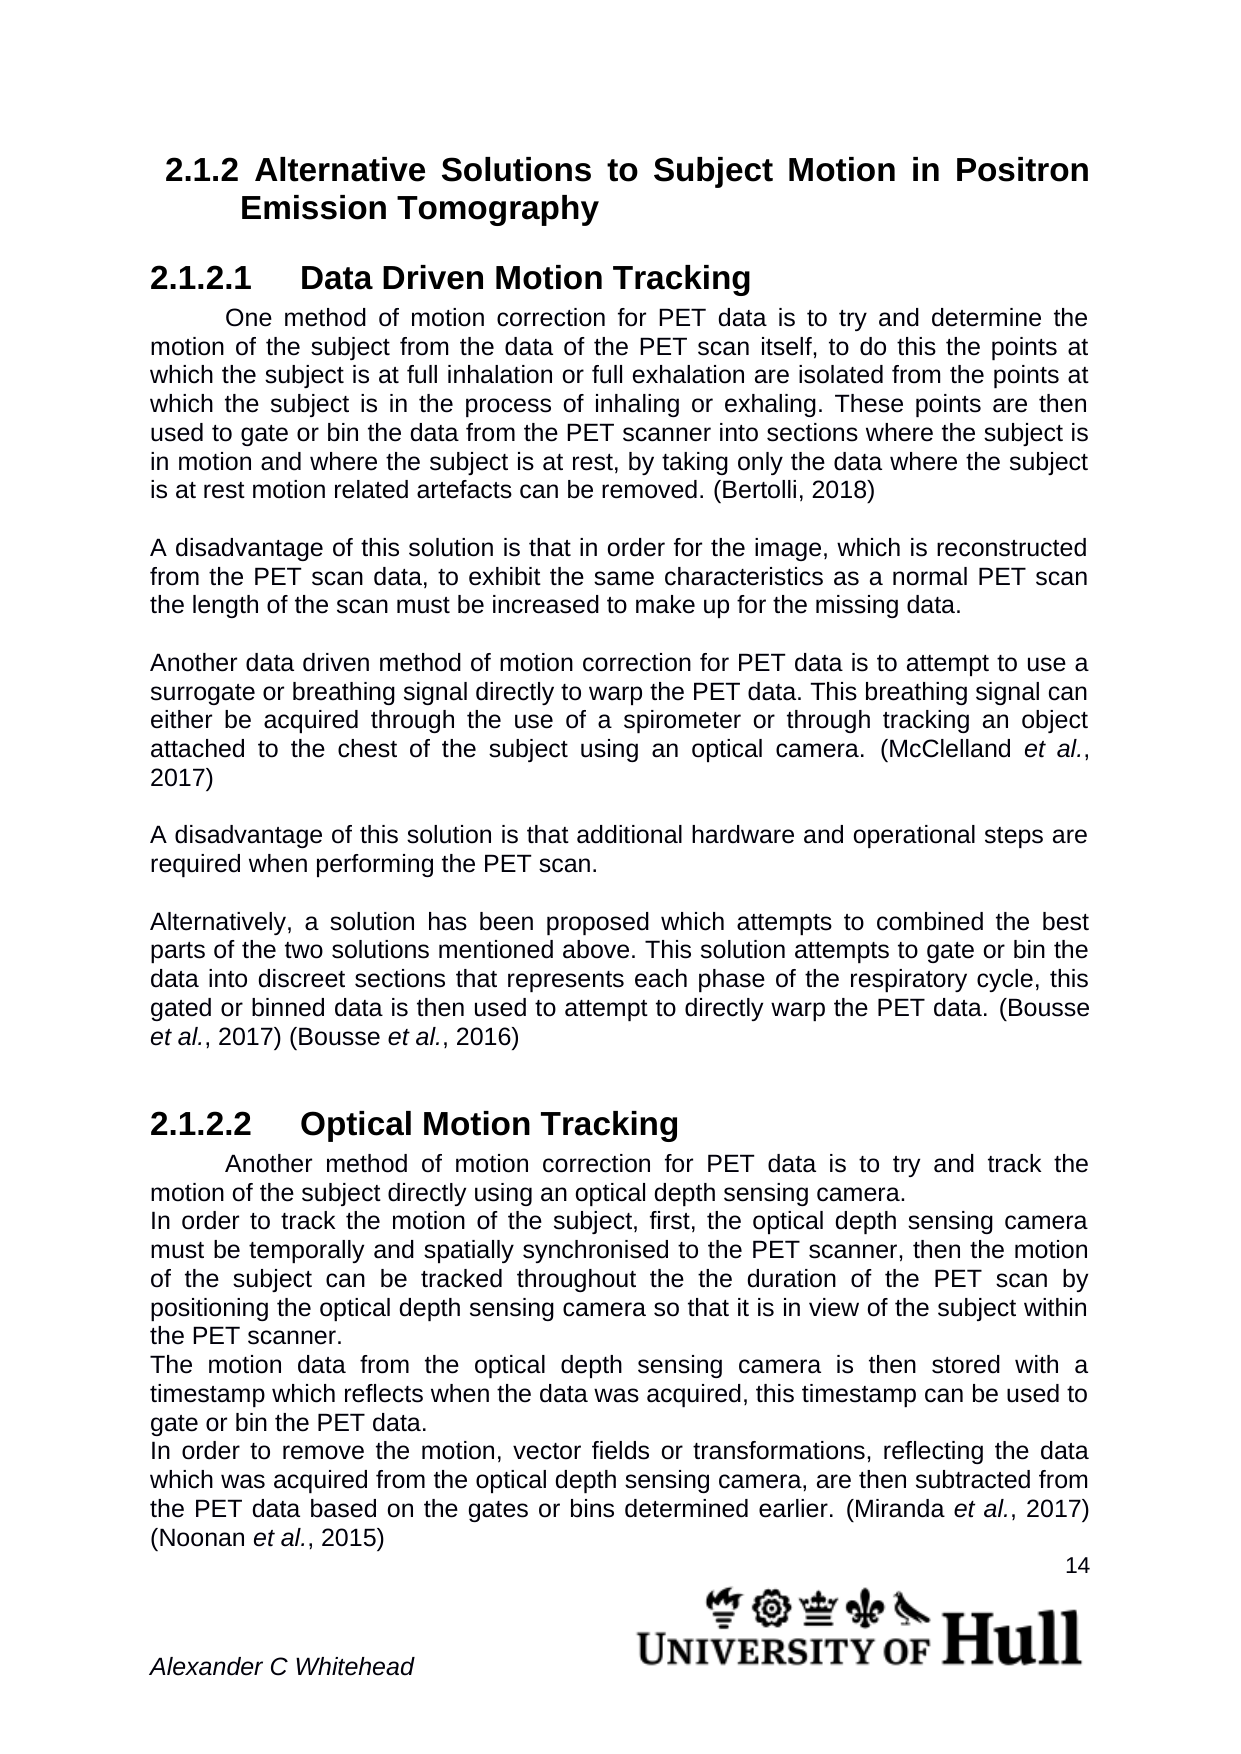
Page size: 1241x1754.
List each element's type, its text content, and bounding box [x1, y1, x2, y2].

subtitle Alternative Solutions to Subject Motion in Positron Emission Tomography [165, 150, 1090, 227]
text In order to remove the motion, vector fields or transformations, reflecting the data which was acquired from the optical depth sensing camera, are then subtracted from the PET data based on the gates or bins determined earlier. (Miranda et al., 2017) (Noonan et al., 2015) [150, 1436, 1090, 1551]
text In order to track the motion of the subject, first, the optical depth sensing camera must be temporally and spatially synchronised to the PET scanner, then the motion of the subject can be tracked throughout the the duration of the PET scan by positioning the optical depth sensing camera so that it is in view of the subject within the PET scanner. [150, 1206, 1090, 1350]
text A disadvantage of this solution is that additional hardware and operational steps are required when performing the PET scan. [150, 820, 1090, 878]
picture [630, 1578, 1091, 1675]
text One method of motion correction for PET data is to try and determine the motion of the subject from the data of the PET scan itself, to do this the points at which the subject is at full inhalation or full exhalation are isolated from the points at which the subject is in the process of inhaling or exhaling. These points are then used to gate or bin the data from the PET scanner into sections where the subject is in motion and where the subject is at rest, by taking only the data where the subject is at rest motion related artefacts can be removed. (Bertolli, 2018) [150, 303, 1090, 504]
text The motion data from the optical depth sensing camera is then stored with a timestamp which reflects when the data was acquired, this timestamp can be used to gate or bin the PET data. [150, 1350, 1090, 1436]
text A disadvantage of this solution is that in order for the image, which is reconstructed from the PET scan data, to exhibit the same characteristics as a normal PET scan the length of the scan must be increased to make up for the missing data. [150, 533, 1090, 619]
text Another method of motion correction for PET data is to try and track the motion of the subject directly using an optical depth sensing camera. [150, 1149, 1090, 1206]
text ⁠ [150, 504, 1090, 533]
subtitle Optical Motion Tracking [150, 1104, 1090, 1142]
text Alternatively, a solution has been proposed which attempts to combined the best parts of the two solutions mentioned above. This solution attempts to gate or bin the data into discreet sections that represents each phase of the respiratory cycle, this gated or binned data is then used to attempt to directly warp the PET data. (Bousse et al., 2017)⁠ (Bousse et al., 2016)⁠ [150, 907, 1090, 1050]
text Another data driven method of motion correction for PET data is to attempt to use a surrogate or breathing signal directly to warp the PET data. This breathing signal can either be acquired through the use of a spirometer or through tracking an object attached to the chest of the subject using an optical camera. (McClelland et al., 2017) [150, 648, 1090, 792]
subtitle Data Driven Motion Tracking [150, 258, 1090, 297]
